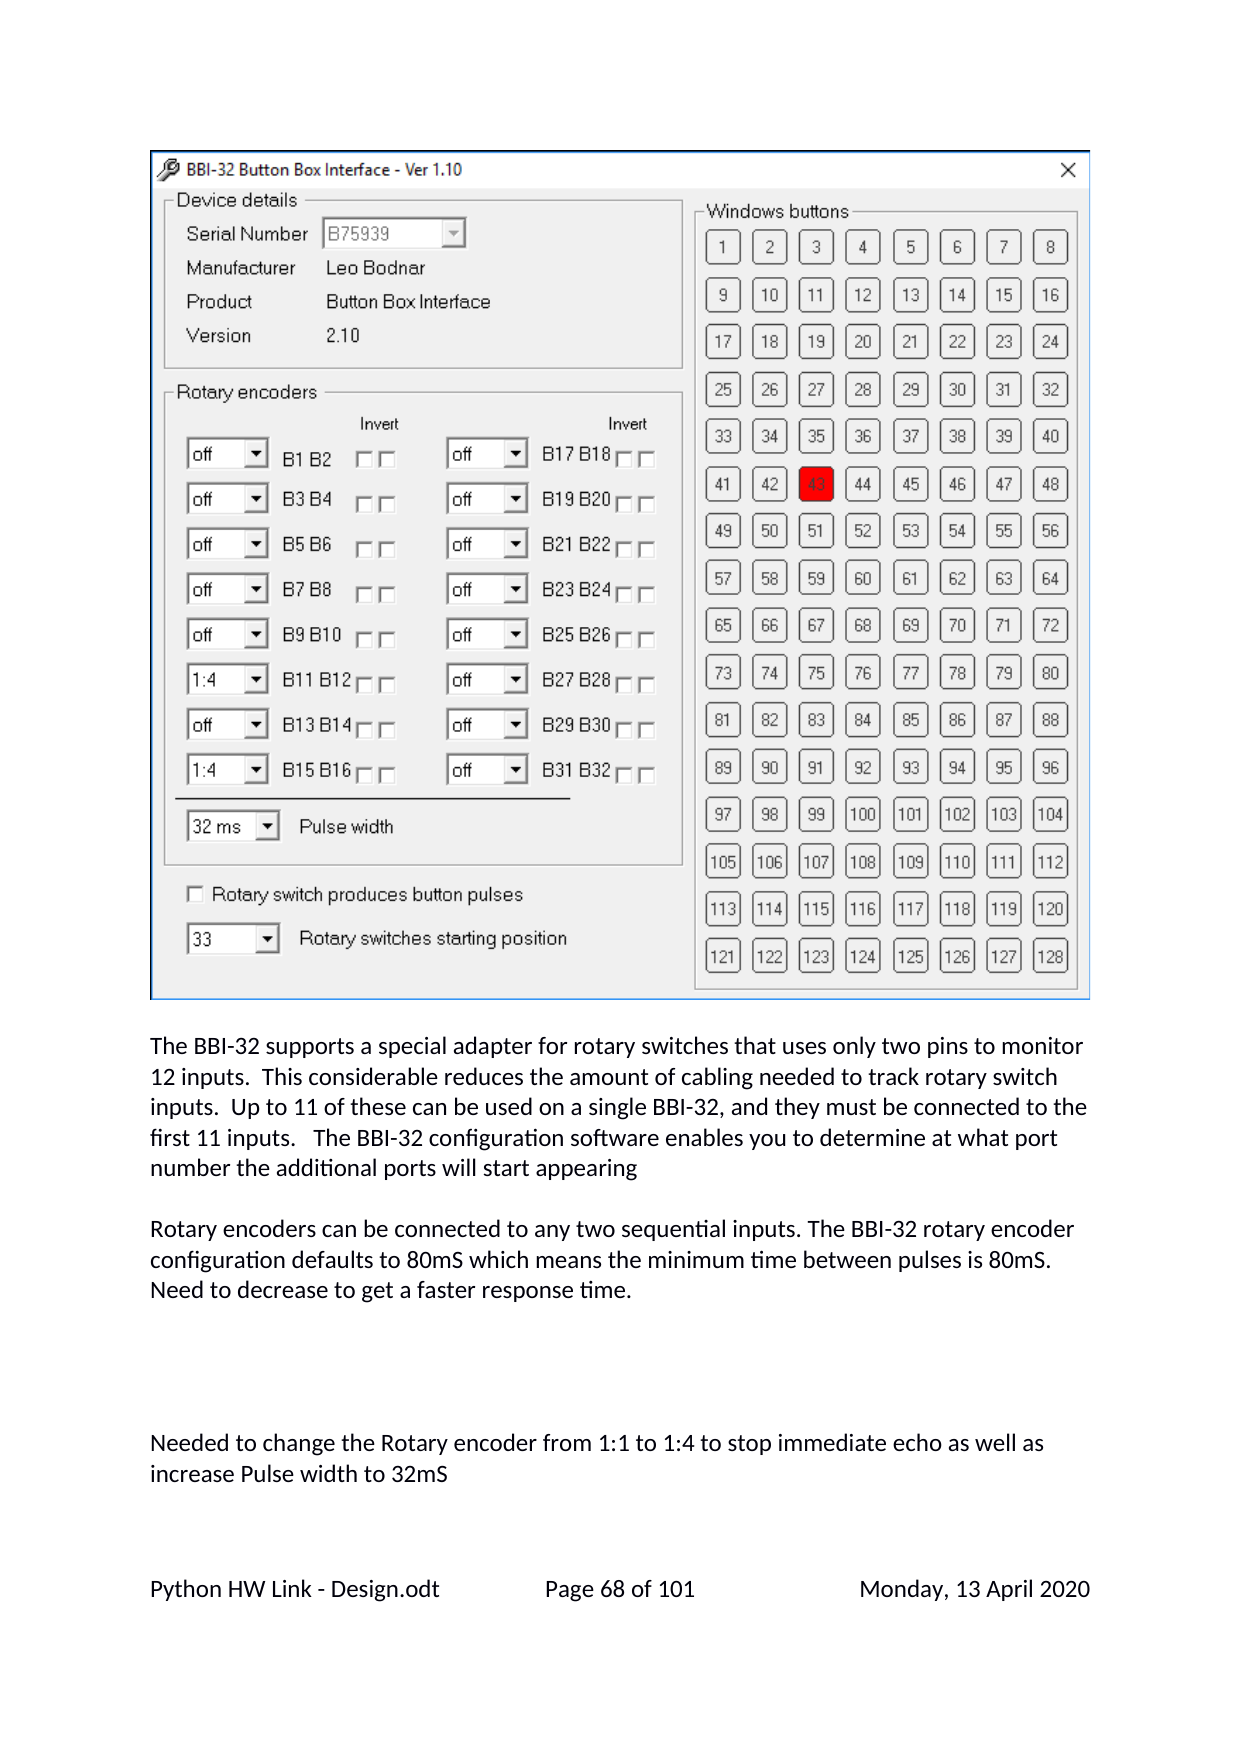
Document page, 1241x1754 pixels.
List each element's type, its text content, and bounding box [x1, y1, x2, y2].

picture [150, 150, 1091, 1000]
text Rotary encoders can be connected to any two sequential inputs. The BBI-32 rotary encoder configuration defaults to 80mS which means the minimum time between pulses is 80mS. Need to decrease to get a faster response time. [150, 1214, 1090, 1305]
text Needed to change the Rotary encoder from 1:1 to 1:4 to stop immediate echo as well as increase Pulse width to 32mS [150, 1427, 1090, 1488]
text The BBI-32 supports a special adapter for rotary switches that uses only two pins to monitor 12 inputs. This considerable reduces the amount of cabling needed to track rotary switch inputs. Up to 11 of these can be used on a single BBI-32, and they must be connected to the first 11 inputs. The BBI-32 configuration software enables you to determine at what port number the additional ports will start appearing [150, 1031, 1090, 1183]
